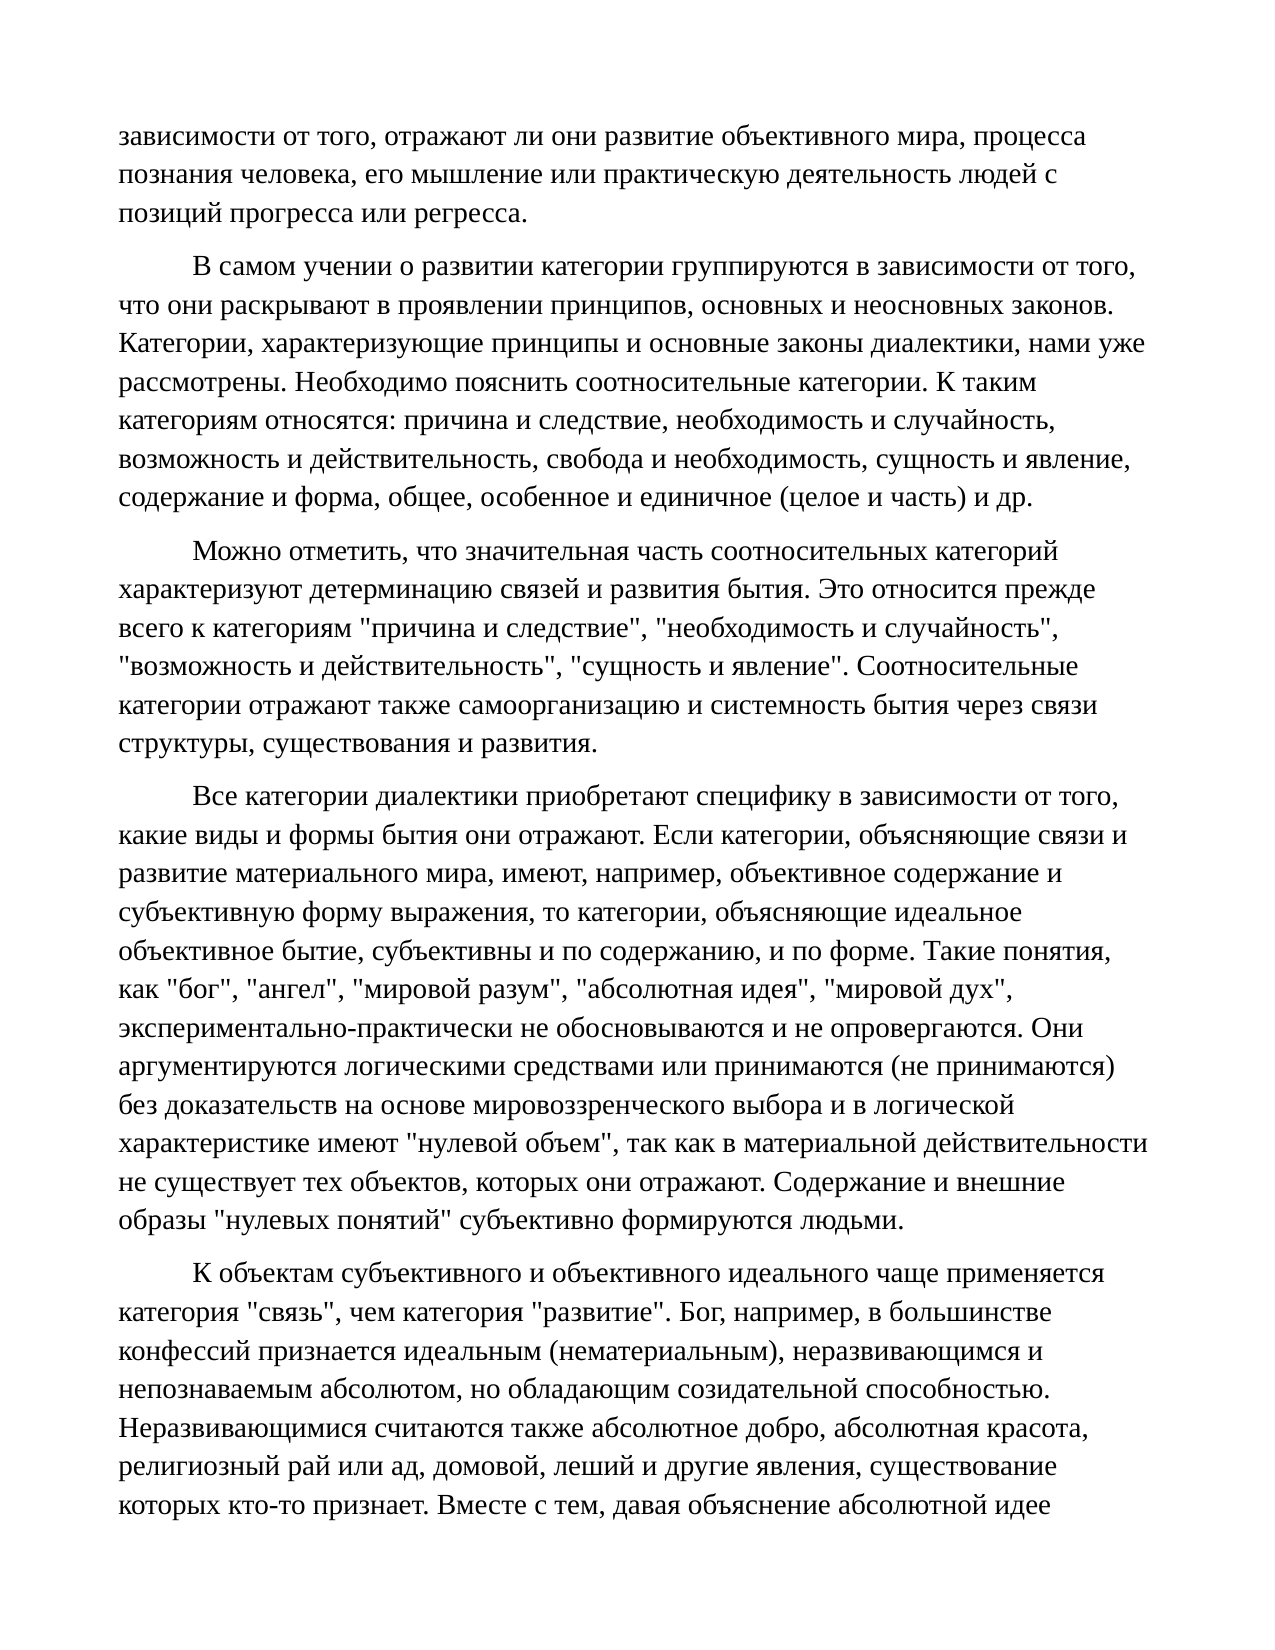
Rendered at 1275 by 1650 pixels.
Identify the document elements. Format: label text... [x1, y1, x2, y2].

text Все категории диалектики приобретают специфику в зависимости от того, какие виды и формы бытия они отражают. Если категории, объясняющие связи и развитие материального мира, имеют, например, объективное содержание и субъективную форму выражения, то категории, объясняющие идеальное объективное бытие, субъективны и по содержанию, и по форме. Такие понятия, как "бог", "ангел", "мировой разум", "абсолютная идея", "мировой дух", экспериментально-практически не обосновываются и не опровергаются. Они аргументируются логическими средствами или принимаются (не принимаются) без доказательств на основе мировоззренческого выбора и в логической характеристике имеют "нулевой объем", так как в материальной действительности не существует тех объектов, которых они отражают. Содержание и внешние образы "нулевых понятий" субъективно формируются людьми. [118, 778, 1157, 1236]
text К объектам субъективного и объективного идеального чаще применяется категория "связь", чем категория "развитие". Бог, например, в большинстве конфессий признается идеальным (нематериальным), неразвивающимся и непознаваемым абсолютом, но обладающим созидательной способностью. Неразвивающимися считаются также абсолютное добро, абсолютная красота, религиозный рай или ад, домовой, леший и другие явления, существование которых кто-то признает. Вместе с тем, давая объяснение абсолютной идее [118, 1256, 1157, 1520]
text зависимости от того, отражают ли они развитие объективного мира, процесса познания человека, его мышление или практическую деятельность людей с позиций прогресса или регресса. [118, 118, 1157, 229]
text Можно отметить, что значительная часть соотносительных категорий характеризуют детерминацию связей и развития бытия. Это относится прежде всего к категориям "причина и следствие", "необходимость и случайность", "возможность и действительность", "сущность и явление". Соотносительные категории отражают также самоорганизацию и системность бытия через связи структуры, существования и развития. [118, 533, 1157, 759]
text В самом учении о развитии категории группируются в зависимости от того, что они раскрывают в проявлении принципов, основных и неосновных законов. Категории, характеризующие принципы и основные законы диалектики, нами уже рассмотрены. Необходимо пояснить соотносительные категории. К таким категориям относятся: причина и следствие, необходимость и случайность, возможность и действительность, свобода и необходимость, сущность и явление, содержание и форма, общее, особенное и единичное (целое и часть) и др. [118, 248, 1157, 513]
